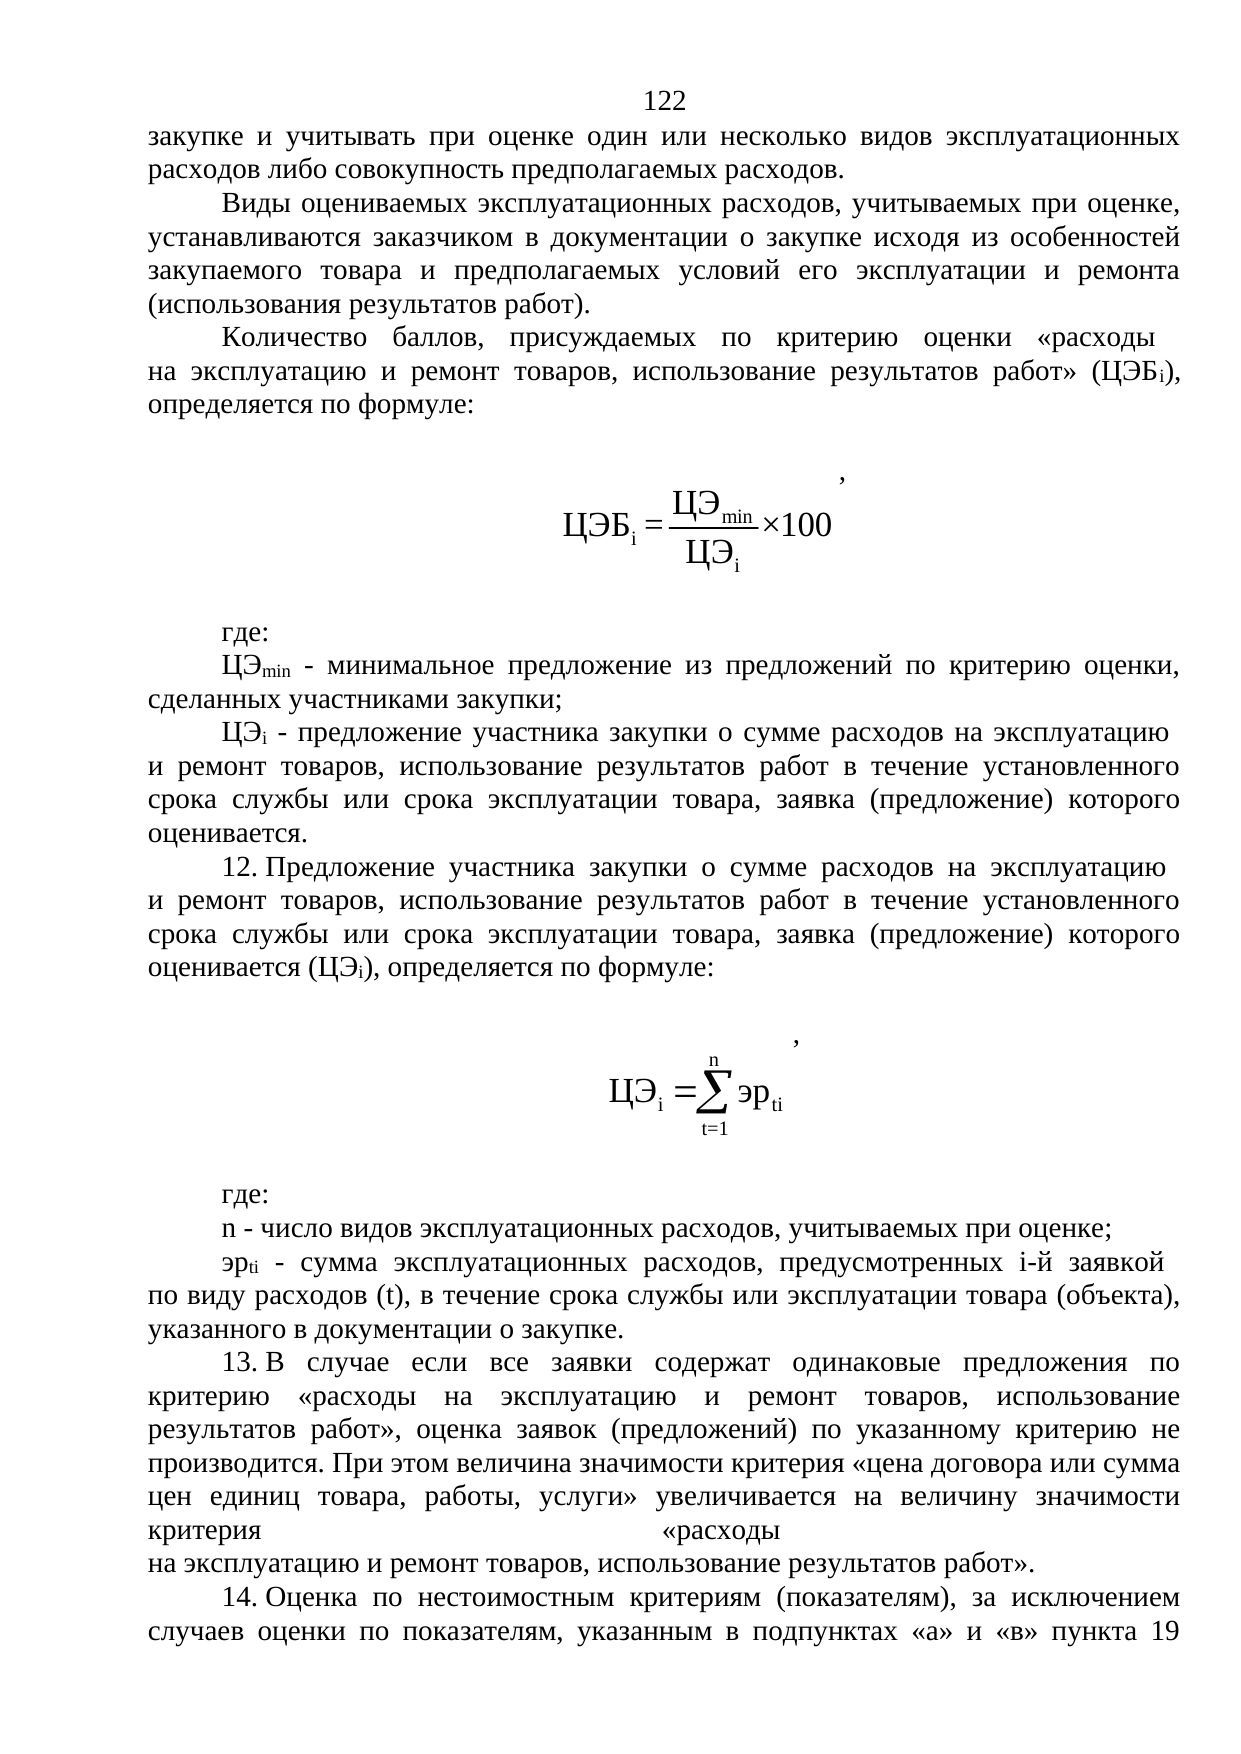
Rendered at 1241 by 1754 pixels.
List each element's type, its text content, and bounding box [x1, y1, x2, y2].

text закупке и учитывать при оценке один или несколько видов эксплуатационных расходов либо совокупность предполагаемых расходов. [148, 118, 1181, 185]
text , [148, 453, 1181, 580]
text эрti - сумма эксплуатационных расходов, предусмотренных i-й заявкой по виду расходов (t), в течение срока службы или эксплуатации товара (объекта), указанного в документации о закупке. [148, 1244, 1181, 1344]
text 12. Предложение участника закупки о сумме расходов на эксплуатацию и ремонт товаров, использование результатов работ в течение установленного срока службы или срока эксплуатации товара, заявка (предложение) которого оценивается (ЦЭi), определяется по формуле: [148, 849, 1181, 983]
text Количество баллов, присуждаемых по критерию оценки «расходы на эксплуатацию и ремонт товаров, использование результатов работ» (ЦЭБi), определяется по формуле: [148, 319, 1181, 420]
text Виды оцениваемых эксплуатационных расходов, учитываемых при оценке, устанавливаются заказчиком в документации о закупке исходя из особенностей закупаемого товара и предполагаемых условий его эксплуатации и ремонта (использования результатов работ). [148, 185, 1181, 319]
text где: [148, 614, 1181, 647]
text ЦЭi - предложение участника закупки о сумме расходов на эксплуатацию и ремонт товаров, использование результатов работ в течение установленного срока службы или срока эксплуатации товара, заявка (предложение) которого оценивается. [148, 714, 1181, 849]
text 14. Оценка по нестоимостным критериям (показателям), за исключением случаев оценки по показателям, указанным в подпунктах «а» и «в» пункта 19 [148, 1579, 1181, 1646]
text ЦЭmin - минимальное предложение из предложений по критерию оценки, сделанных участниками закупки; [148, 647, 1181, 714]
text , [148, 1016, 1181, 1143]
text n - число видов эксплуатационных расходов, учитываемых при оценке; [148, 1210, 1181, 1244]
text где: [148, 1177, 1181, 1210]
text 13. В случае если все заявки содержат одинаковые предложения по критерию «расходы на эксплуатацию и ремонт товаров, использование результатов работ», оценка заявок (предложений) по указанному критерию не производится. При этом величина значимости критерия «цена договора или сумма цен единиц товара, работы, услуги» увеличивается на величину значимости критерия «расходы на эксплуатацию и ремонт товаров, использование результатов работ». [148, 1344, 1181, 1579]
